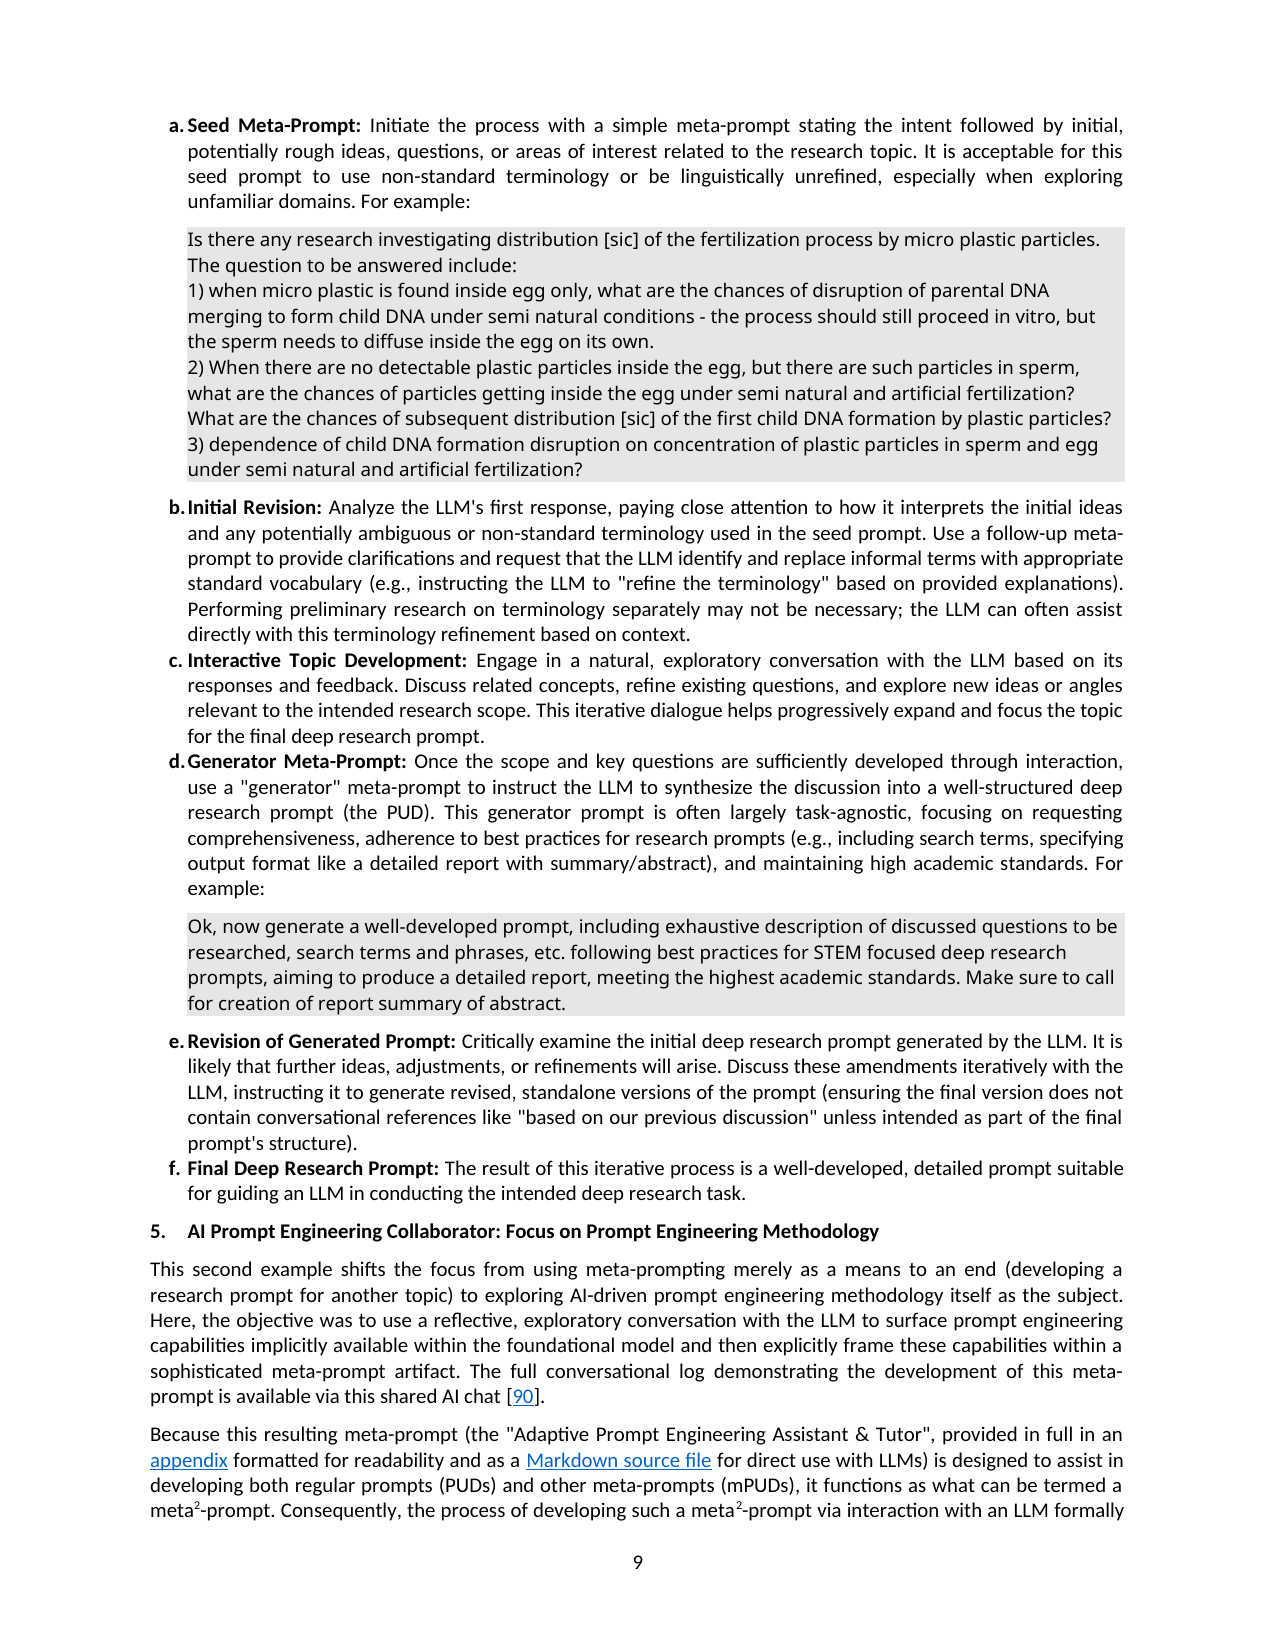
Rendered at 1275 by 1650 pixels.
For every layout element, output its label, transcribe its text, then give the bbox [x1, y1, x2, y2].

list Generator Meta-Prompt: Once the scope and key questions are sufficiently developed through interaction, use a "generator" meta-prompt to instruct the LLM to synthesize the discussion into a well-structured deep research prompt (the PUD). This generator prompt is often largely task-agnostic, focusing on requesting comprehensiveness, adherence to best practices for research prompts (e.g., including search terms, specifying output format like a detailed report with summary/abstract), and maintaining high academic standards. For example: [169, 748, 1125, 901]
list Seed Meta-Prompt: Initiate the process with a simple meta-prompt stating the intent followed by initial, potentially rough ideas, questions, or areas of interest related to the research topic. It is acceptable for this seed prompt to use non-standard terminology or be linguistically unrefined, especially when exploring unfamiliar domains. For example: [169, 112, 1125, 214]
list AI Prompt Engineering Collaborator: Focus on Prompt Engineering Methodology [150, 1218, 1125, 1244]
text 2) When there are no detectable plastic particles inside the egg, but there are such particles in sperm, what are the chances of particles getting inside the egg under semi natural and artificial fertilization? What are the chances of subsequent distribution [sic] of the first child DNA formation by plastic particles? [187, 354, 1125, 431]
text This second example shifts the focus from using meta-prompting merely as a means to an end (developing a research prompt for another topic) to exploring AI-driven prompt engineering methodology itself as the subject. Here, the objective was to use a reflective, exploratory conversation with the LLM to surface prompt engineering capabilities implicitly available within the foundational model and then explicitly frame these capabilities within a sophisticated meta-prompt artifact. The full conversational log demonstrating the development of this meta-prompt is available via this shared AI chat [90]. [150, 1256, 1125, 1409]
list Final Deep Research Prompt: The result of this iterative process is a well-developed, detailed prompt suitable for guiding an LLM in conducting the intended deep research task. [169, 1155, 1125, 1206]
text 3) dependence of child DNA formation disruption on concentration of plastic particles in sperm and egg under semi natural and artificial fertilization? [187, 431, 1125, 482]
text Is there any research investigating distribution [sic] of the fertilization process by micro plastic particles. The question to be answered include: [187, 227, 1125, 278]
text Ok, now generate a well-developed prompt, including exhaustive description of discussed questions to be researched, search terms and phrases, etc. following best practices for STEM focused deep research prompts, aiming to produce a detailed report, meeting the highest academic standards. Make sure to call for creation of report summary of abstract. [187, 913, 1125, 1016]
text 1) when micro plastic is found inside egg only, what are the chances of disruption of parental DNA merging to form child DNA under semi natural conditions - the process should still proceed in vitro, but the sperm needs to diffuse inside the egg on its own. [187, 278, 1125, 354]
text Because this resulting meta-prompt (the "Adaptive Prompt Engineering Assistant & Tutor", provided in full in an appendix formatted for readability and as a Markdown source file for direct use with LLMs) is designed to assist in developing both regular prompts (PUDs) and other meta-prompts (mPUDs), it functions as what can be termed a meta2-prompt. Consequently, the process of developing such a meta2-prompt via interaction with an LLM formally [150, 1421, 1125, 1523]
list Initial Revision: Analyze the LLM's first response, paying close attention to how it interprets the initial ideas and any potentially ambiguous or non-standard terminology used in the seed prompt. Use a follow-up meta-prompt to provide clarifications and request that the LLM identify and replace informal terms with appropriate standard vocabulary (e.g., instructing the LLM to "refine the terminology" based on provided explanations). Performing preliminary research on terminology separately may not be necessary; the LLM can often assist directly with this terminology refinement based on context. [169, 494, 1125, 647]
list Interactive Topic Development: Engage in a natural, exploratory conversation with the LLM based on its responses and feedback. Discuss related concepts, refine existing questions, and explore new ideas or angles relevant to the intended research scope. This iterative dialogue helps progressively expand and focus the topic for the final deep research prompt. [169, 647, 1125, 748]
list Revision of Generated Prompt: Critically examine the initial deep research prompt generated by the LLM. It is likely that further ideas, adjustments, or refinements will arise. Discuss these amendments iteratively with the LLM, instructing it to generate revised, standalone versions of the prompt (ensuring the final version does not contain conversational references like "based on our previous discussion" unless intended as part of the final prompt's structure). [169, 1028, 1125, 1155]
